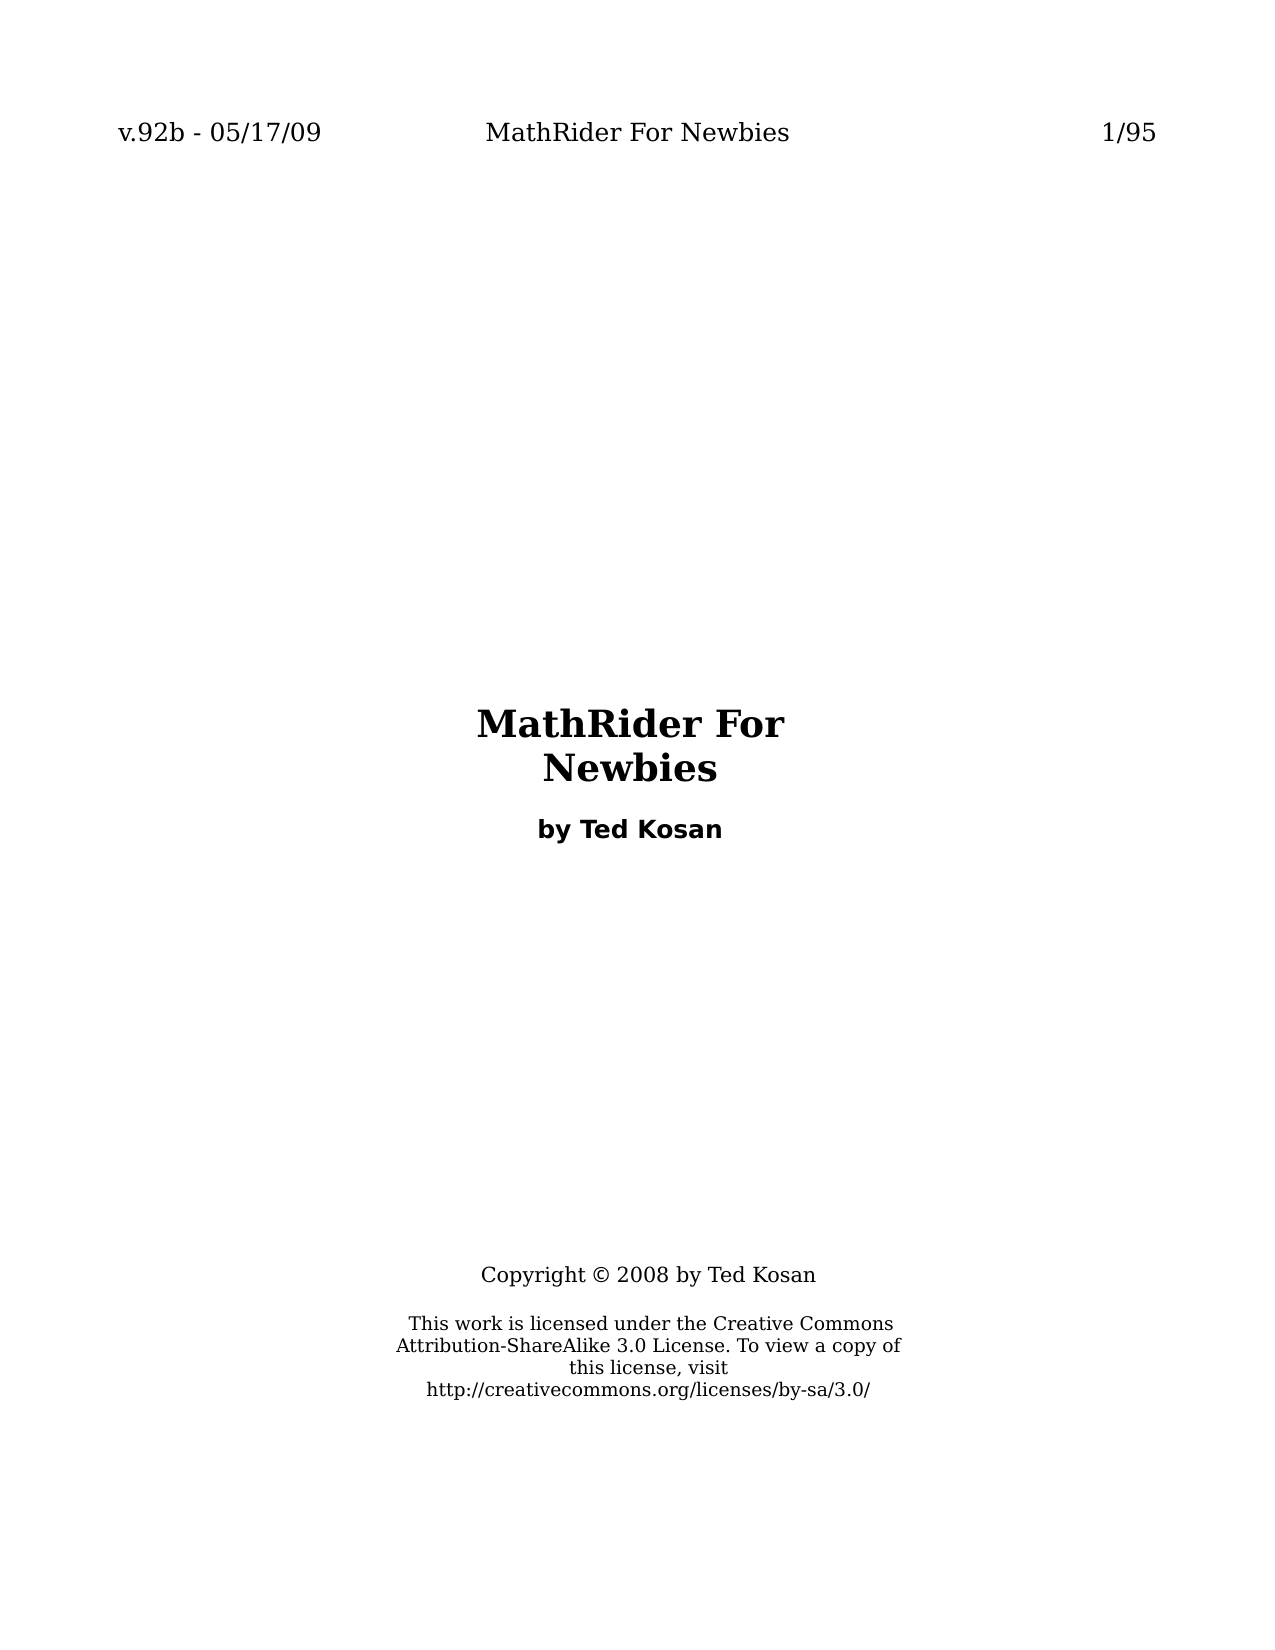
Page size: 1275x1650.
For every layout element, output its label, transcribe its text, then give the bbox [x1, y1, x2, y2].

text This work is licensed under the Creative Commons Attribution-ShareAlike 3.0 License. To view a copy of this license, visit http://creativecommons.org/licenses/by-sa/3.0/ [382, 1313, 915, 1401]
text MathRider For Newbies [427, 702, 832, 790]
text by Ted Kosan [427, 815, 832, 844]
text Copyright © 2008 by Ted Kosan [382, 1260, 915, 1289]
